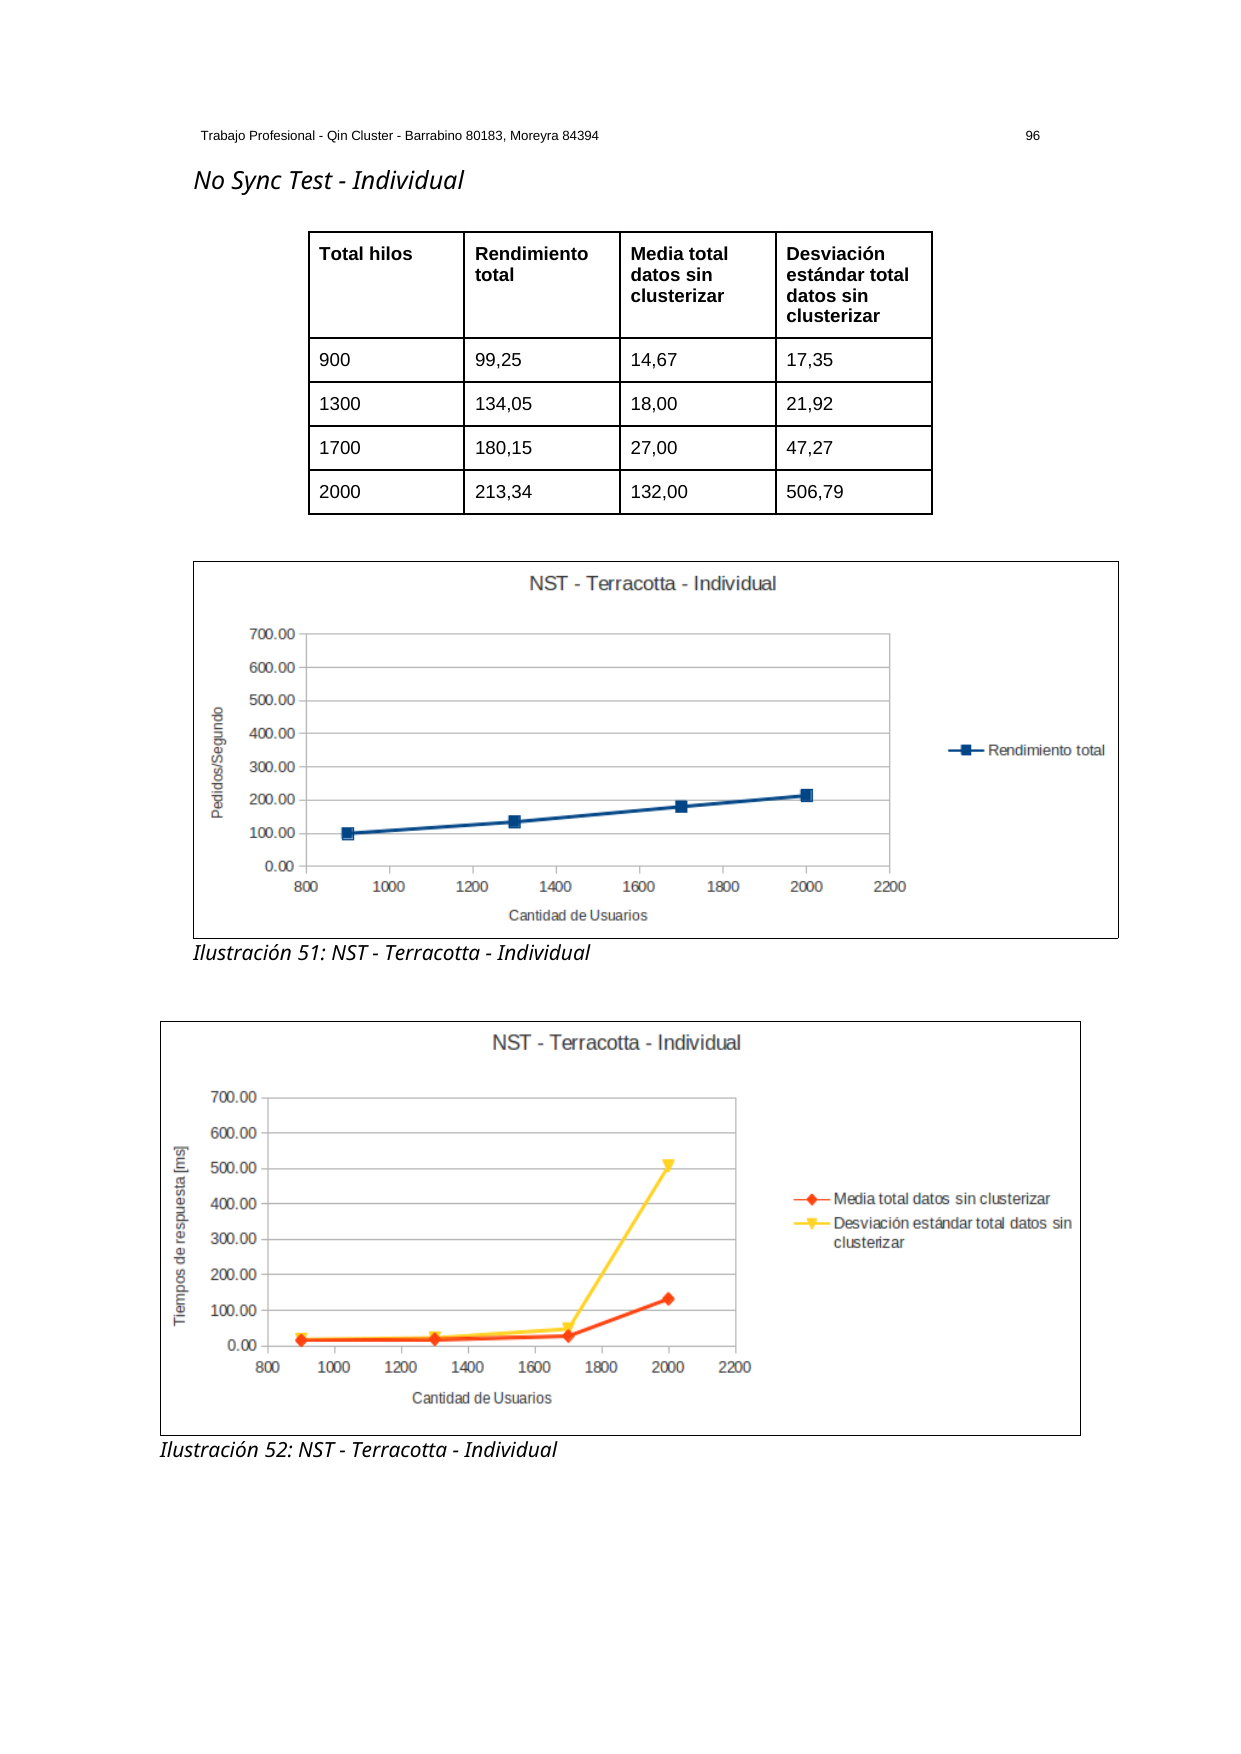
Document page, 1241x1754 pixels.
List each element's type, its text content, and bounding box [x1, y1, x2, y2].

table_cell 213,34 [465, 471, 619, 513]
table_cell 27,00 [621, 427, 775, 469]
table_cell 18,00 [621, 383, 775, 425]
picture [196, 564, 1115, 935]
table_cell 134,05 [465, 383, 619, 425]
table_cell 14,67 [621, 339, 775, 381]
table_header Desviación estándar total datos sin clusterizar [777, 233, 931, 337]
table_cell 506,79 [777, 471, 931, 513]
table_cell 900 [310, 339, 463, 381]
table_header Total hilos [310, 233, 463, 337]
table_header Media total datos sin clusterizar [621, 233, 775, 337]
text Ilustración 51: NST - Terracotta - Individual [193, 939, 1118, 966]
table_cell 132,00 [621, 471, 775, 513]
table_cell 21,92 [777, 383, 931, 425]
table_header Rendimiento total [465, 233, 619, 337]
text No Sync Test - Individual [118, 162, 1122, 197]
table_cell 1700 [310, 427, 463, 469]
text Ilustración 52: NST - Terracotta - Individual [160, 1436, 1080, 1463]
table_cell 47,27 [777, 427, 931, 469]
table_cell 180,15 [465, 427, 619, 469]
table_cell 2000 [310, 471, 463, 513]
table_cell 17,35 [777, 339, 931, 381]
picture [163, 1023, 1078, 1432]
table_cell 1300 [310, 383, 463, 425]
table_cell 99,25 [465, 339, 619, 381]
